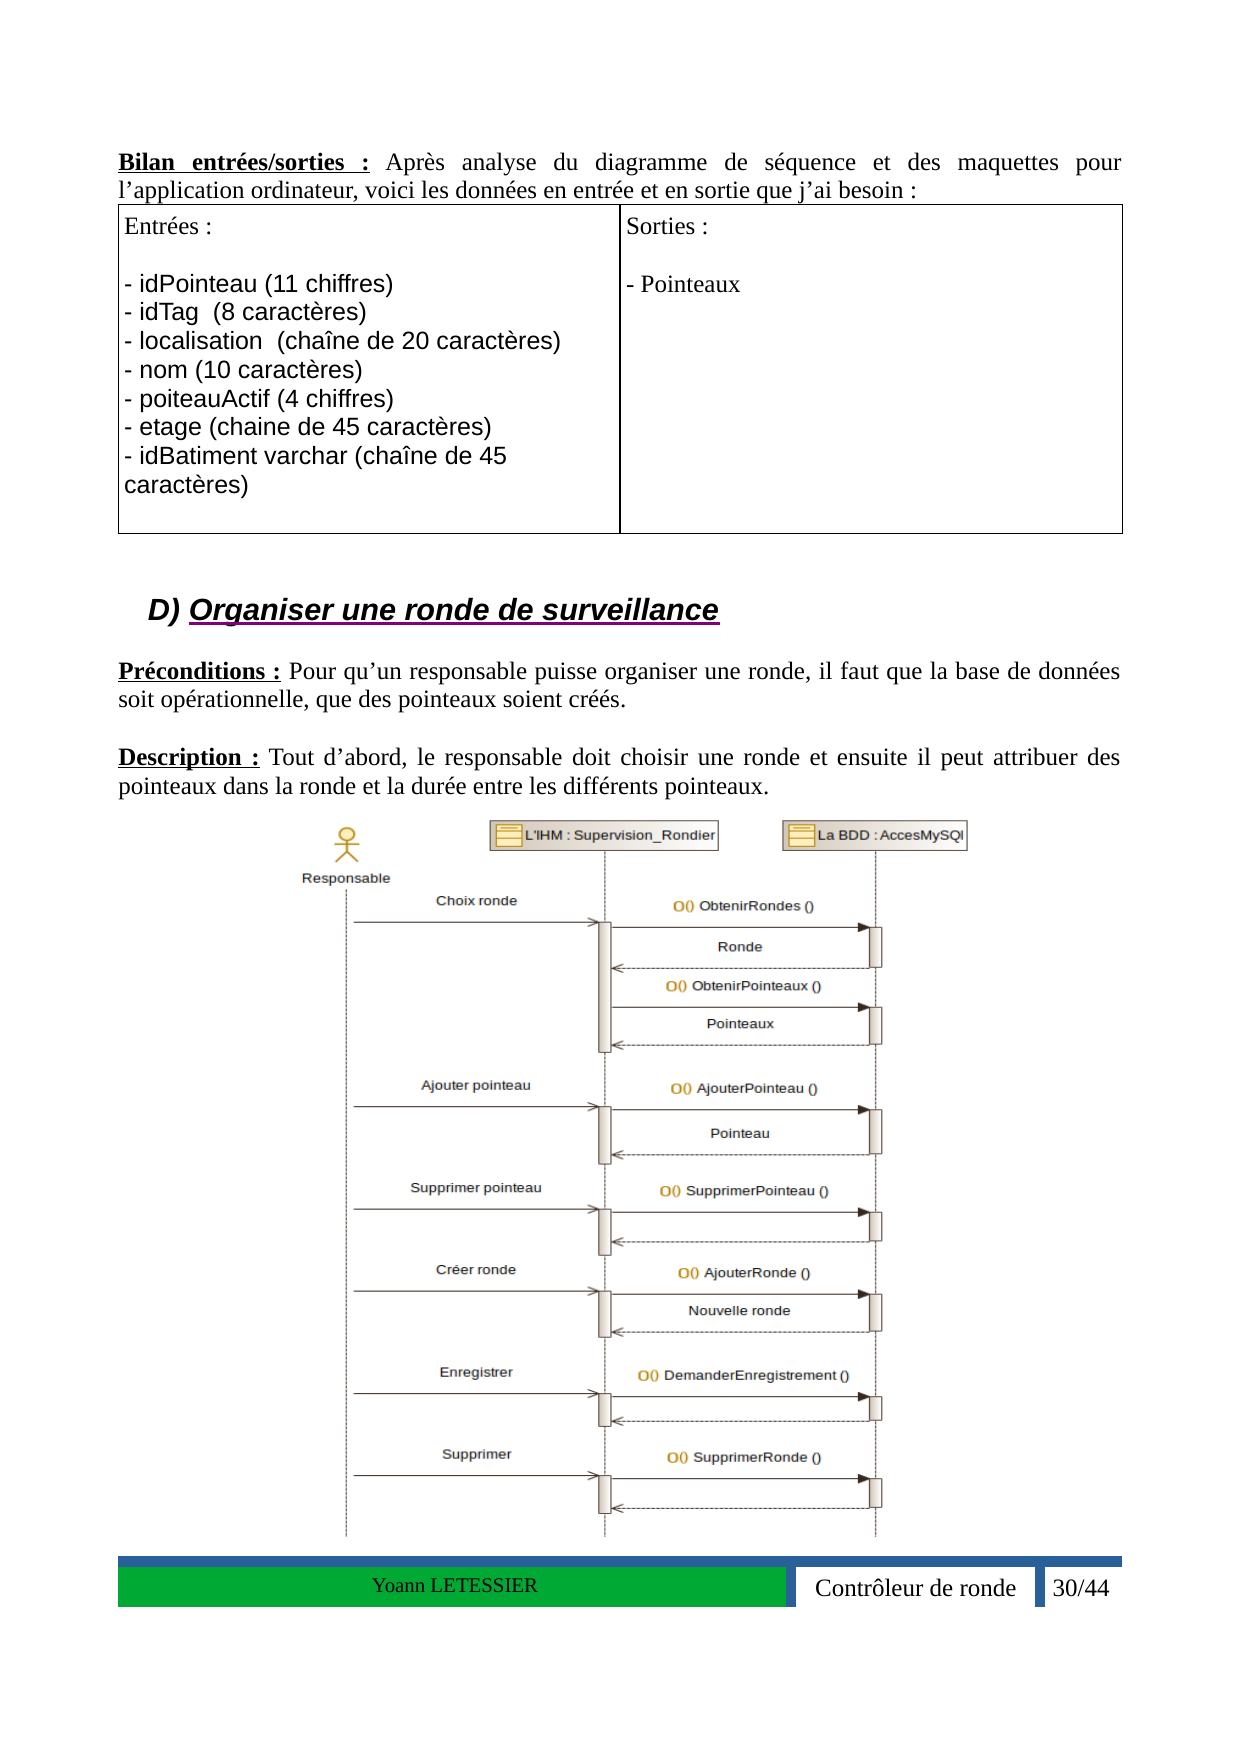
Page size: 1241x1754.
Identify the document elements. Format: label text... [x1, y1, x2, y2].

text Description : Tout d’abord, le responsable doit choisir une ronde et ensuite il peut attribuer des pointeaux dans la ronde et la durée entre les différents pointeaux. [118, 742, 1122, 799]
table_header Sorties : - Pointeaux [621, 205, 1122, 533]
text Préconditions : Pour qu’un responsable puisse organiser une ronde, il faut que la base de données soit opérationnelle, que des pointeaux soient créés. [118, 656, 1122, 713]
table_header Entrées : - idPointeau (11 chiffres) - idTag (8 caractères) - localisation (chaîne de 20 caractères) - nom (10 caractères) - poiteauActif (4 chiffres) - etage (chaine de 45 caractères) - idBatiment varchar (chaîne de 45 caractères) [119, 205, 619, 533]
picture [258, 811, 980, 1537]
text Bilan entrées/sorties : Après analyse du diagramme de séquence et des maquettes pour l’application ordinateur, voici les données en entrée et en sortie que j’ai besoin : [118, 147, 1122, 204]
subtitle Organiser une ronde de surveillance [118, 592, 1122, 627]
